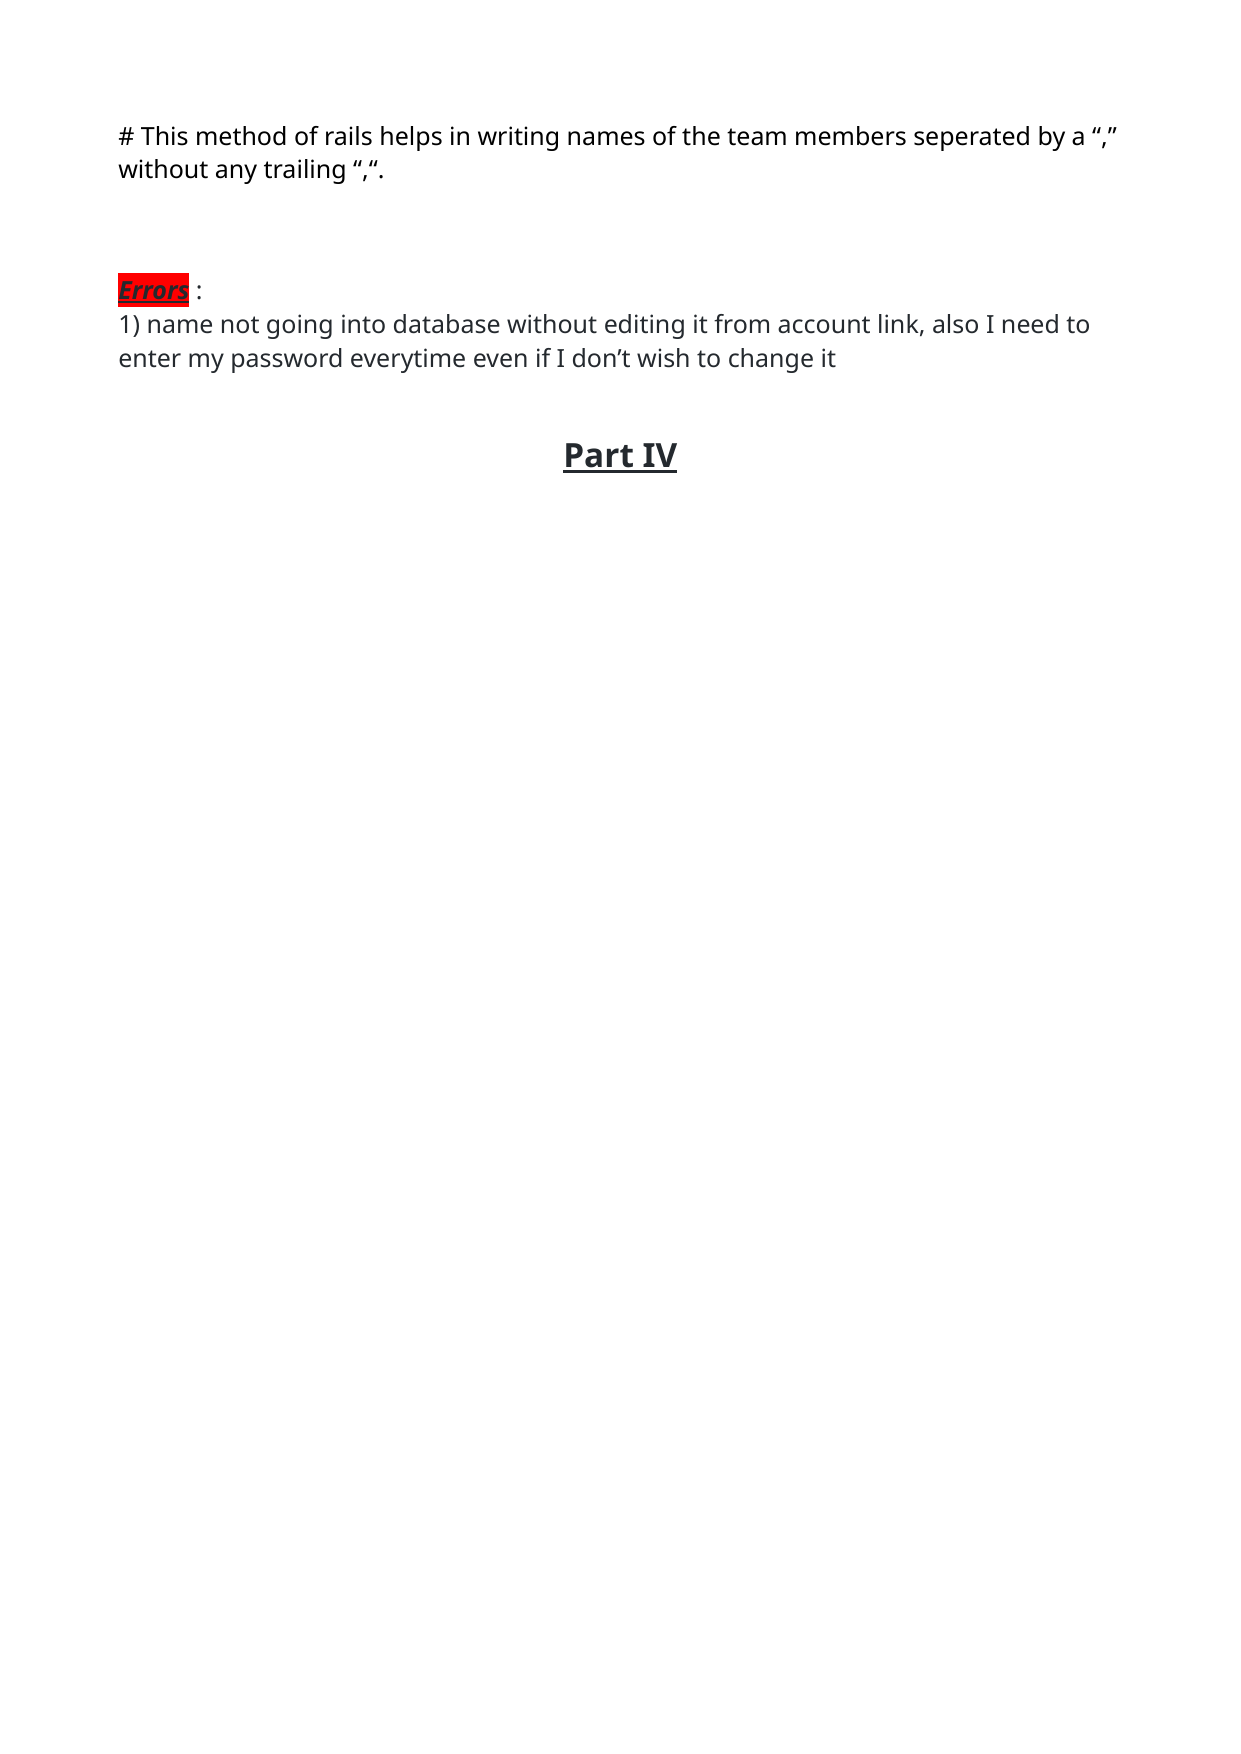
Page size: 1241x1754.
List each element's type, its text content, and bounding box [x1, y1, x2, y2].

text Part IV [118, 432, 1122, 478]
text 1) name not going into database without editing it from account link, also I need to enter my password everytime even if I don’t wish to change it [118, 307, 1122, 375]
text # This method of rails helps in writing names of the team members seperated by a “,” without any trailing “,“. [118, 118, 1122, 186]
text Errors : [118, 272, 1122, 307]
